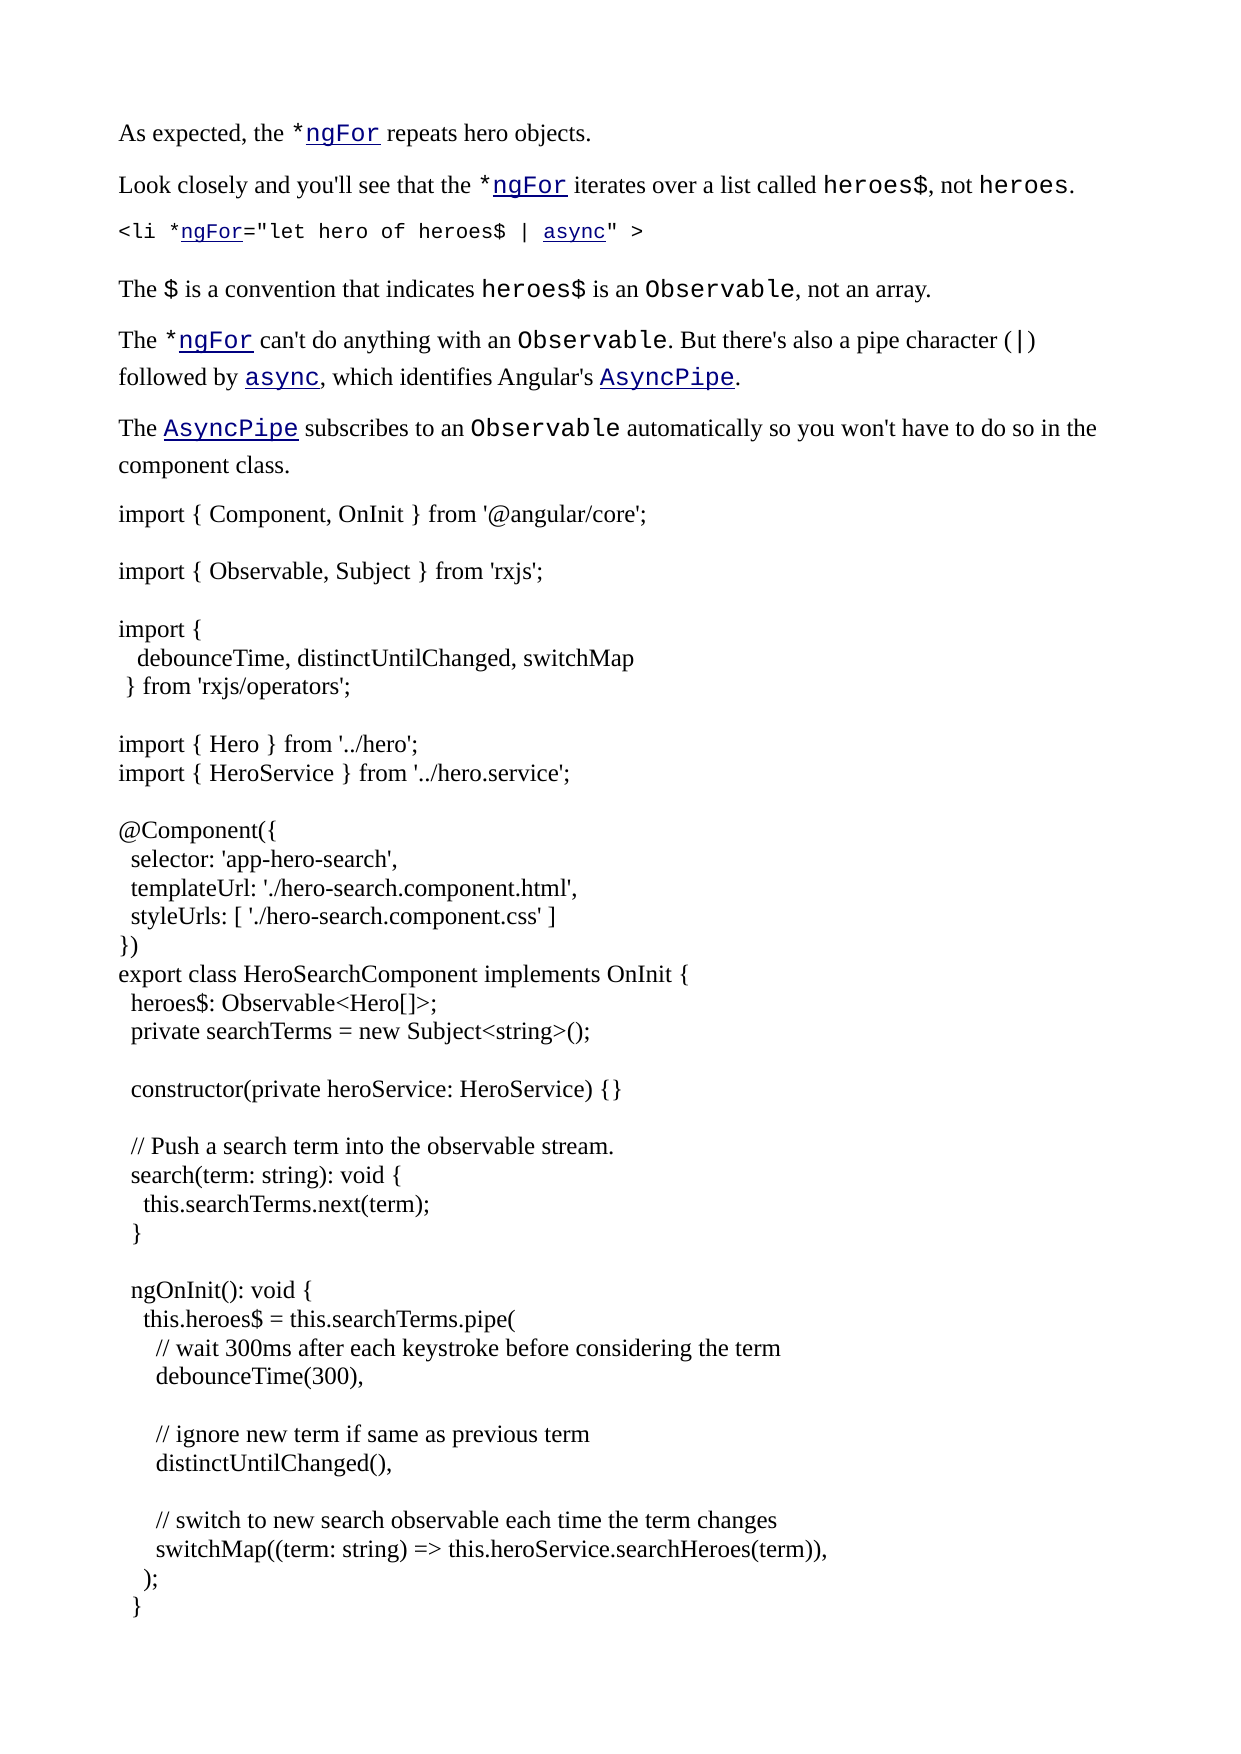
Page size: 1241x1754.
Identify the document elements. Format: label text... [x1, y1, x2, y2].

text selector: 'app-hero-search', [118, 844, 1122, 873]
text import { [118, 614, 1122, 643]
text styleUrls: [ './hero-search.component.css' ] [118, 901, 1122, 930]
text <li *ngFor="let hero of heroes$ | async" > [118, 221, 1122, 245]
text The *ngFor can't do anything with an Observable. But there's also a pipe character (|) followed by async, which identifies Angular's AsyncPipe. [118, 325, 1122, 393]
text The AsyncPipe subscribes to an Observable automatically so you won't have to do so in the component class. [118, 413, 1122, 479]
text As expected, the *ngFor repeats hero objects. [118, 118, 1122, 149]
text constructor(private heroService: HeroService) {} [118, 1074, 1122, 1103]
text export class HeroSearchComponent implements OnInit { [118, 959, 1122, 988]
text import { Observable, Subject } from 'rxjs'; [118, 556, 1122, 585]
text } from 'rxjs/operators'; [118, 671, 1122, 700]
text // wait 300ms after each keystroke before considering the term [118, 1333, 1122, 1361]
text import { HeroService } from '../hero.service'; [118, 758, 1122, 786]
text heroes$: Observable<Hero[]>; [118, 988, 1122, 1016]
text import { Hero } from '../hero'; [118, 729, 1122, 758]
text // Push a search term into the observable stream. [118, 1131, 1122, 1160]
text import { Component, OnInit } from '@angular/core'; [118, 499, 1122, 528]
text ); [118, 1563, 1122, 1591]
text debounceTime(300), [118, 1361, 1122, 1390]
text ngOnInit(): void { [118, 1275, 1122, 1304]
text // switch to new search observable each time the term changes [118, 1505, 1122, 1534]
text this.searchTerms.next(term); [118, 1189, 1122, 1218]
text this.heroes$ = this.searchTerms.pipe( [118, 1304, 1122, 1333]
text } [118, 1591, 1122, 1620]
text search(term: string): void { [118, 1160, 1122, 1189]
text private searchTerms = new Subject<string>(); [118, 1016, 1122, 1045]
text Look closely and you'll see that the *ngFor iterates over a list called heroes$, not heroes. [118, 170, 1122, 201]
text @Component({ [118, 815, 1122, 844]
text switchMap((term: string) => this.heroService.searchHeroes(term)), [118, 1534, 1122, 1563]
text The $ is a convention that indicates heroes$ is an Observable, not an array. [118, 274, 1122, 304]
text distinctUntilChanged(), [118, 1448, 1122, 1476]
text } [118, 1218, 1122, 1246]
text }) [118, 930, 1122, 959]
text // ignore new term if same as previous term [118, 1419, 1122, 1448]
text debounceTime, distinctUntilChanged, switchMap [118, 643, 1122, 671]
text templateUrl: './hero-search.component.html', [118, 873, 1122, 901]
